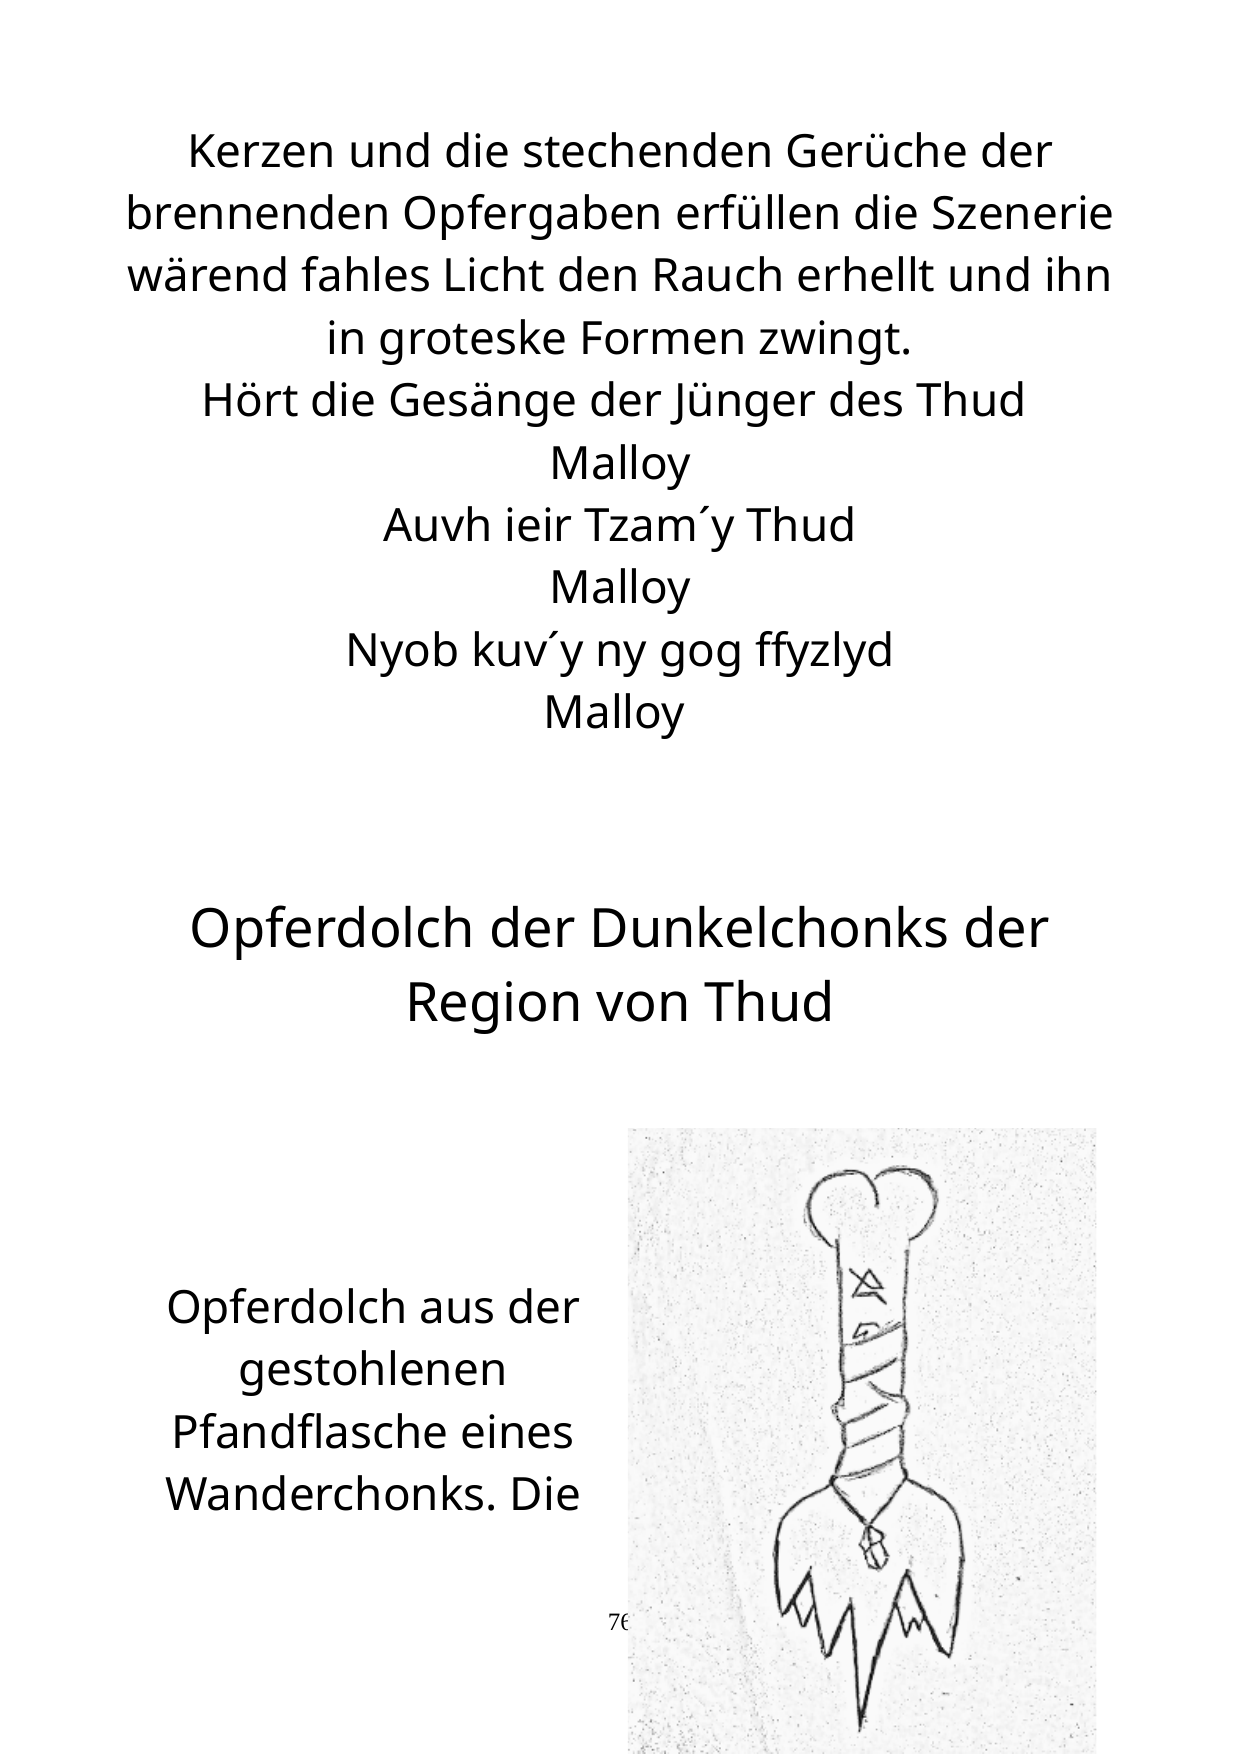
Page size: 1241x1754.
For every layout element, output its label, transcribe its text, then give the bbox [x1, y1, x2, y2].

picture [627, 1128, 1097, 1754]
subtitle Opferdolch der Dunkelchonks der Region von Thud [118, 890, 1122, 1037]
text Opferdolch aus der gestohlenen Pfandflasche eines Wanderchonks. Die [118, 1274, 627, 1524]
text Kerzen und die stechenden Gerüche der brennenden Opfergaben erfüllen die Szenerie wärend fahles Licht den Rauch erhellt und ihn in groteske Formen zwingt. Hört die Gesänge der Jünger des Thud Malloy Auvh ieir Tzam´y Thud Malloy Nyob kuv´y ny gog ffyzlyd Malloy [118, 118, 1122, 742]
